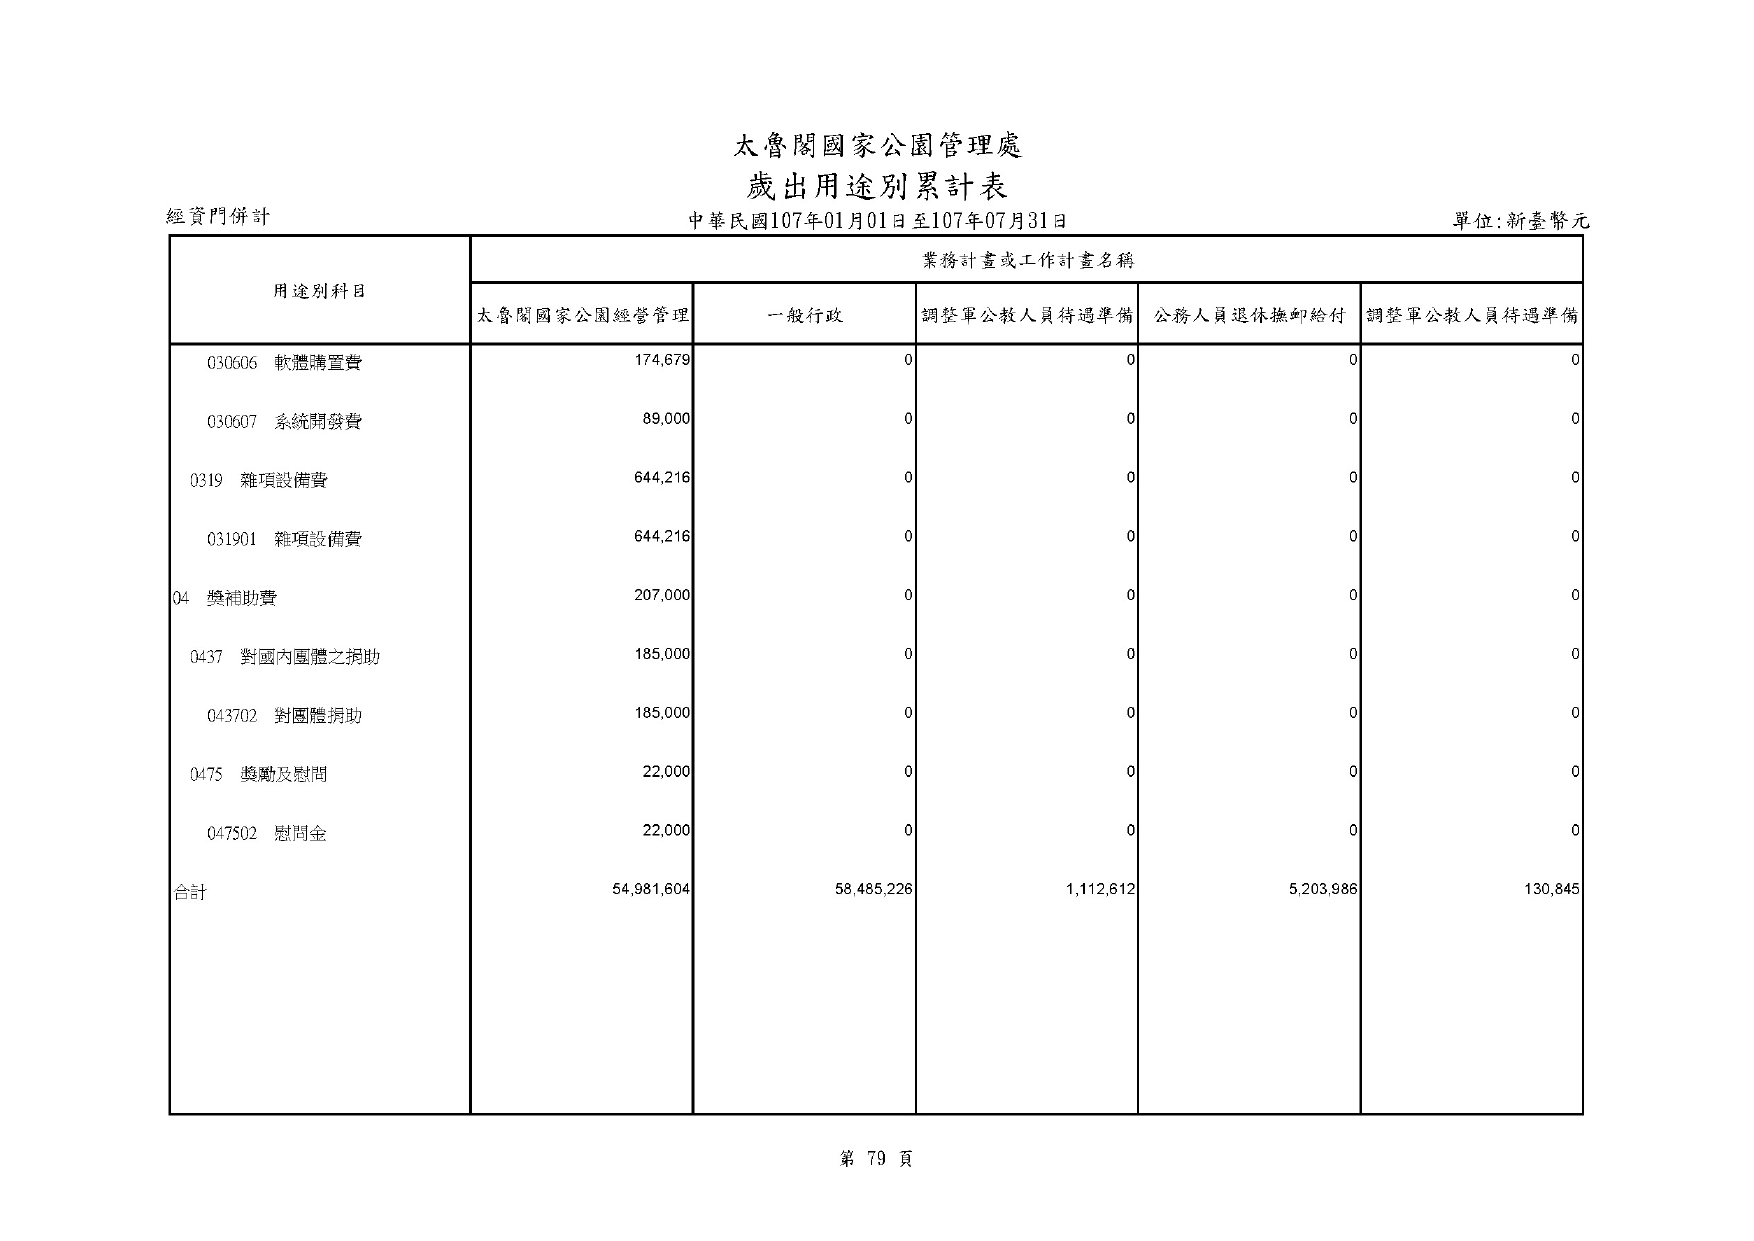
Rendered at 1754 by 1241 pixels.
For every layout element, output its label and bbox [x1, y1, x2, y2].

picture [59, 59, 1695, 1216]
